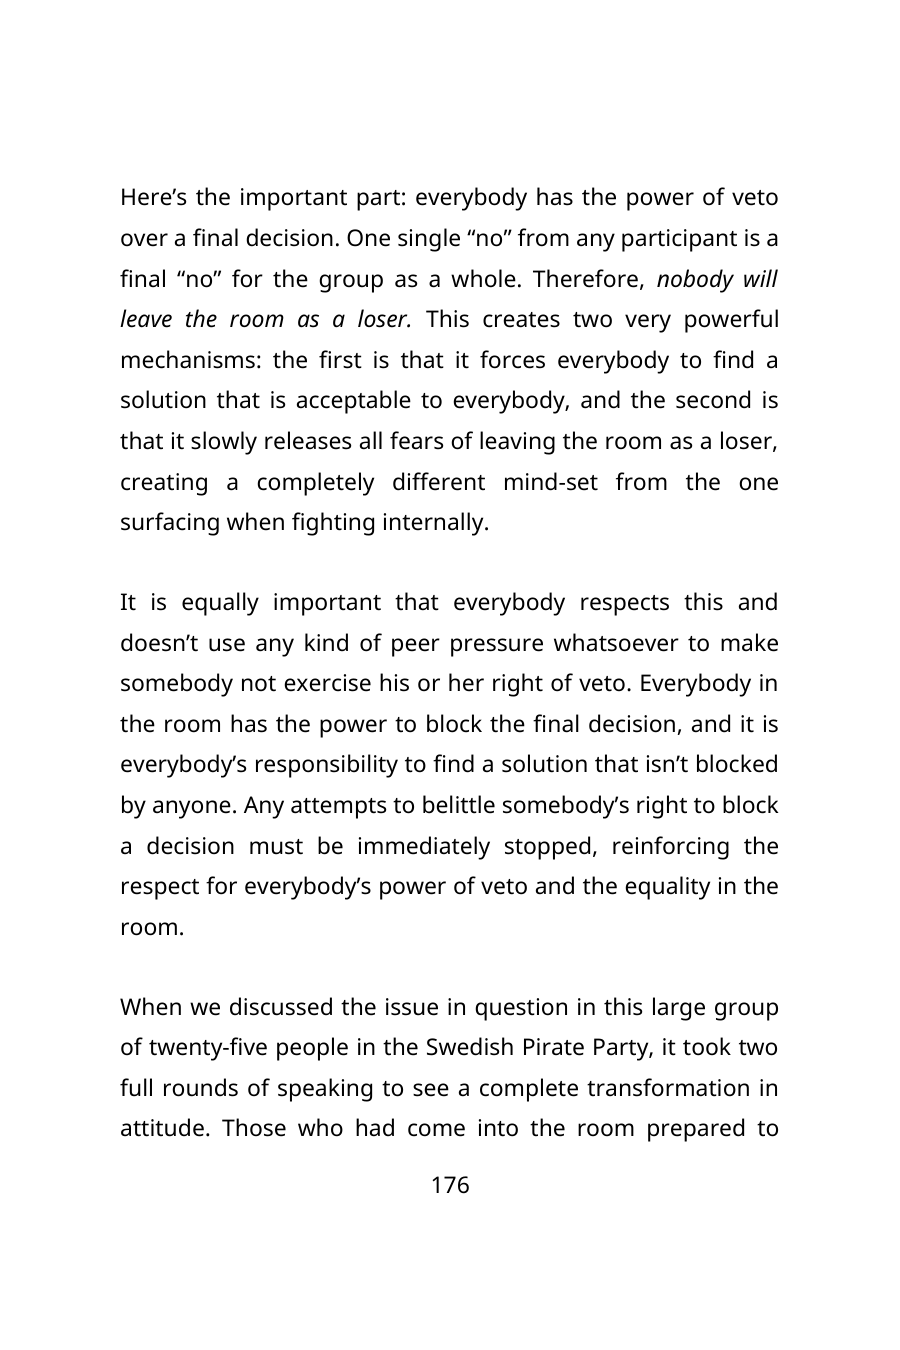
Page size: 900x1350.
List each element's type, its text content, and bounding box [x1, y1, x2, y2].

text It is equally important that everybody respects this and doesn’t use any kind of peer pressure whatsoever to make somebody not exercise his or her right of veto. Everybody in the room has the power to block the final decision, and it is everybody’s responsibility to find a solution that isn’t blocked by anyone. Any attempts to belittle somebody’s right to block a decision must be immediately stopped, reinforcing the respect for everybody’s power of veto and the equality in the room. [120, 586, 780, 942]
text When we discussed the issue in question in this large group of twenty-five people in the Swedish Pirate Party, it took two full rounds of speaking to see a complete transformation in attitude. Those who had come into the room prepared to [120, 990, 780, 1143]
text Here’s the important part: everybody has the power of veto over a final decision. One single “no” from any participant is a final “no” for the group as a whole. Therefore, nobody will leave the room as a loser. This creates two very powerful mechanisms: the first is that it forces everybody to find a solution that is acceptable to everybody, and the second is that it slowly releases all fears of leaving the room as a loser, creating a completely different mind-set from the one surfacing when fighting internally. [120, 181, 780, 537]
